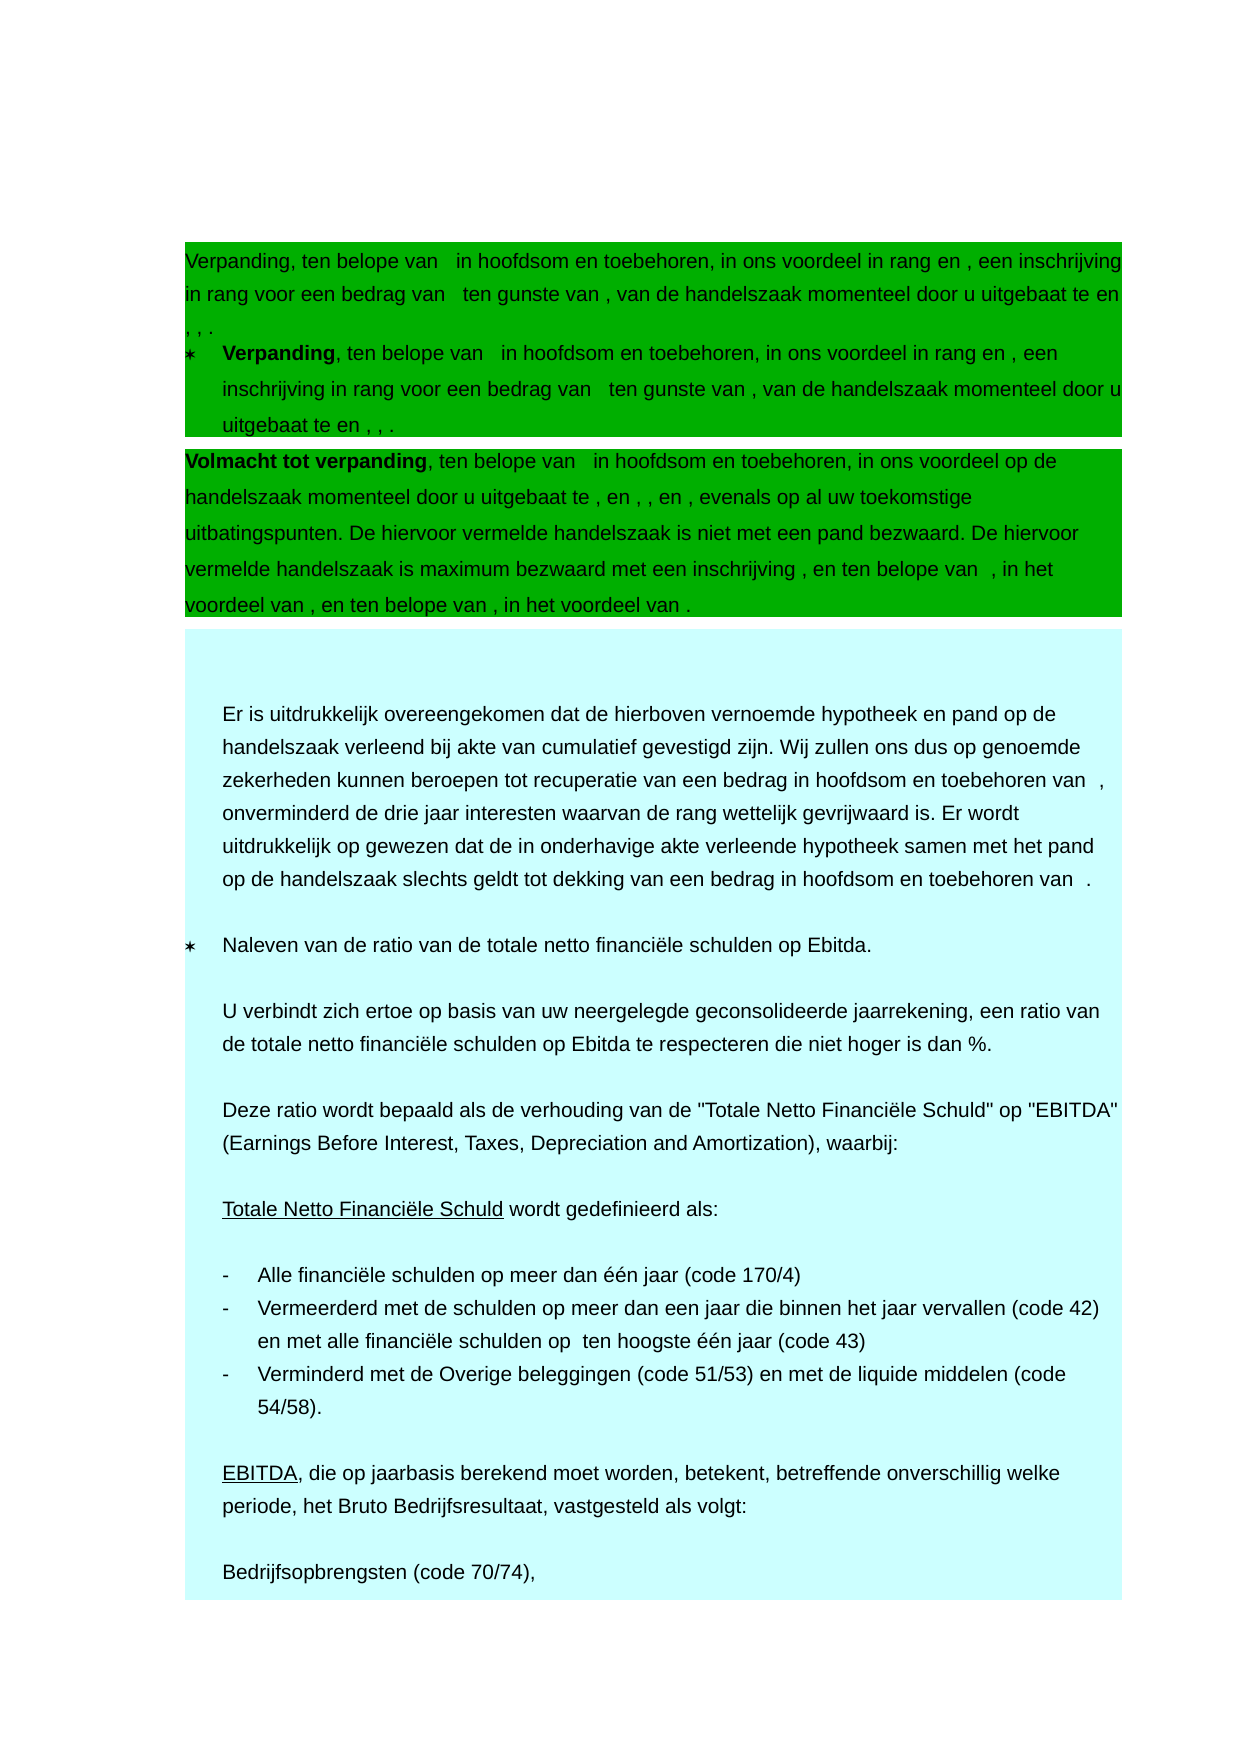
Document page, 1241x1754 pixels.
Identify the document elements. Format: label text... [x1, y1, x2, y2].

text U verbindt zich ertoe op basis van uw neergelegde geconsolideerde jaarrekening, een ratio van de totale netto financiële schulden op Ebitda te respecteren die niet hoger is dan %. [222, 992, 1122, 1058]
text Deze ratio wordt bepaald als de verhouding van de "Totale Netto Financiële Schuld" op "EBITDA" (Earnings Before Interest, Taxes, Depreciation and Amortization), waarbij: [222, 1091, 1122, 1157]
text Totale Netto Financiële Schuld wordt gedefinieerd als: [222, 1190, 1122, 1223]
list Alle financiële schulden op meer dan één jaar (code 170/4) [222, 1256, 1122, 1289]
text EBITDA, die op jaarbasis berekend moet worden, betekent, betreffende onverschillig welke periode, het Bruto Bedrijfsresultaat, vastgesteld als volgt: [222, 1454, 1122, 1520]
list Verpanding, ten belope van in hoofdsom en toebehoren, in ons voordeel in rang en , een inschrijving in rang voor een bedrag van ten gunste van , van de handelszaak momenteel door u uitgebaat te en , , . [185, 341, 1122, 437]
text Verpanding, ten belope van in hoofdsom en toebehoren, in ons voordeel in rang en , een inschrijving in rang voor een bedrag van ten gunste van , van de handelszaak momenteel door u uitgebaat te en , , . [185, 242, 1122, 341]
list Vermeerderd met de schulden op meer dan een jaar die binnen het jaar vervallen (code 42) en met alle financiële schulden op ten hoogste één jaar (code 43) [222, 1289, 1122, 1355]
list Verminderd met de Overige beleggingen (code 51/53) en met de liquide middelen (code 54/58). [222, 1355, 1122, 1421]
list Naleven van de ratio van de totale netto financiële schulden op Ebitda. [185, 926, 1122, 959]
text Er is uitdrukkelijk overeengekomen dat de hierboven vernoemde hypotheek en pand op de handelszaak verleend bij akte van cumulatief gevestigd zijn. Wij zullen ons dus op genoemde zekerheden kunnen beroepen tot recuperatie van een bedrag in hoofdsom en toebehoren van , onverminderd de drie jaar interesten waarvan de rang wettelijk gevrijwaard is. Er wordt uitdrukkelijk op gewezen dat de in onderhavige akte verleende hypotheek samen met het pand op de handelszaak slechts geldt tot dekking van een bedrag in hoofdsom en toebehoren van . [222, 695, 1122, 893]
text Volmacht tot verpanding, ten belope van in hoofdsom en toebehoren, in ons voordeel op de handelszaak momenteel door u uitgebaat te , en , , en , evenals op al uw toekomstige uitbatingspunten. De hiervoor vermelde handelszaak is niet met een pand bezwaard. De hiervoor vermelde handelszaak is maximum bezwaard met een inschrijving , en ten belope van , in het voordeel van , en ten belope van , in het voordeel van . [185, 449, 1122, 617]
text Bedrijfsopbrengsten (code 70/74), [222, 1553, 1122, 1586]
